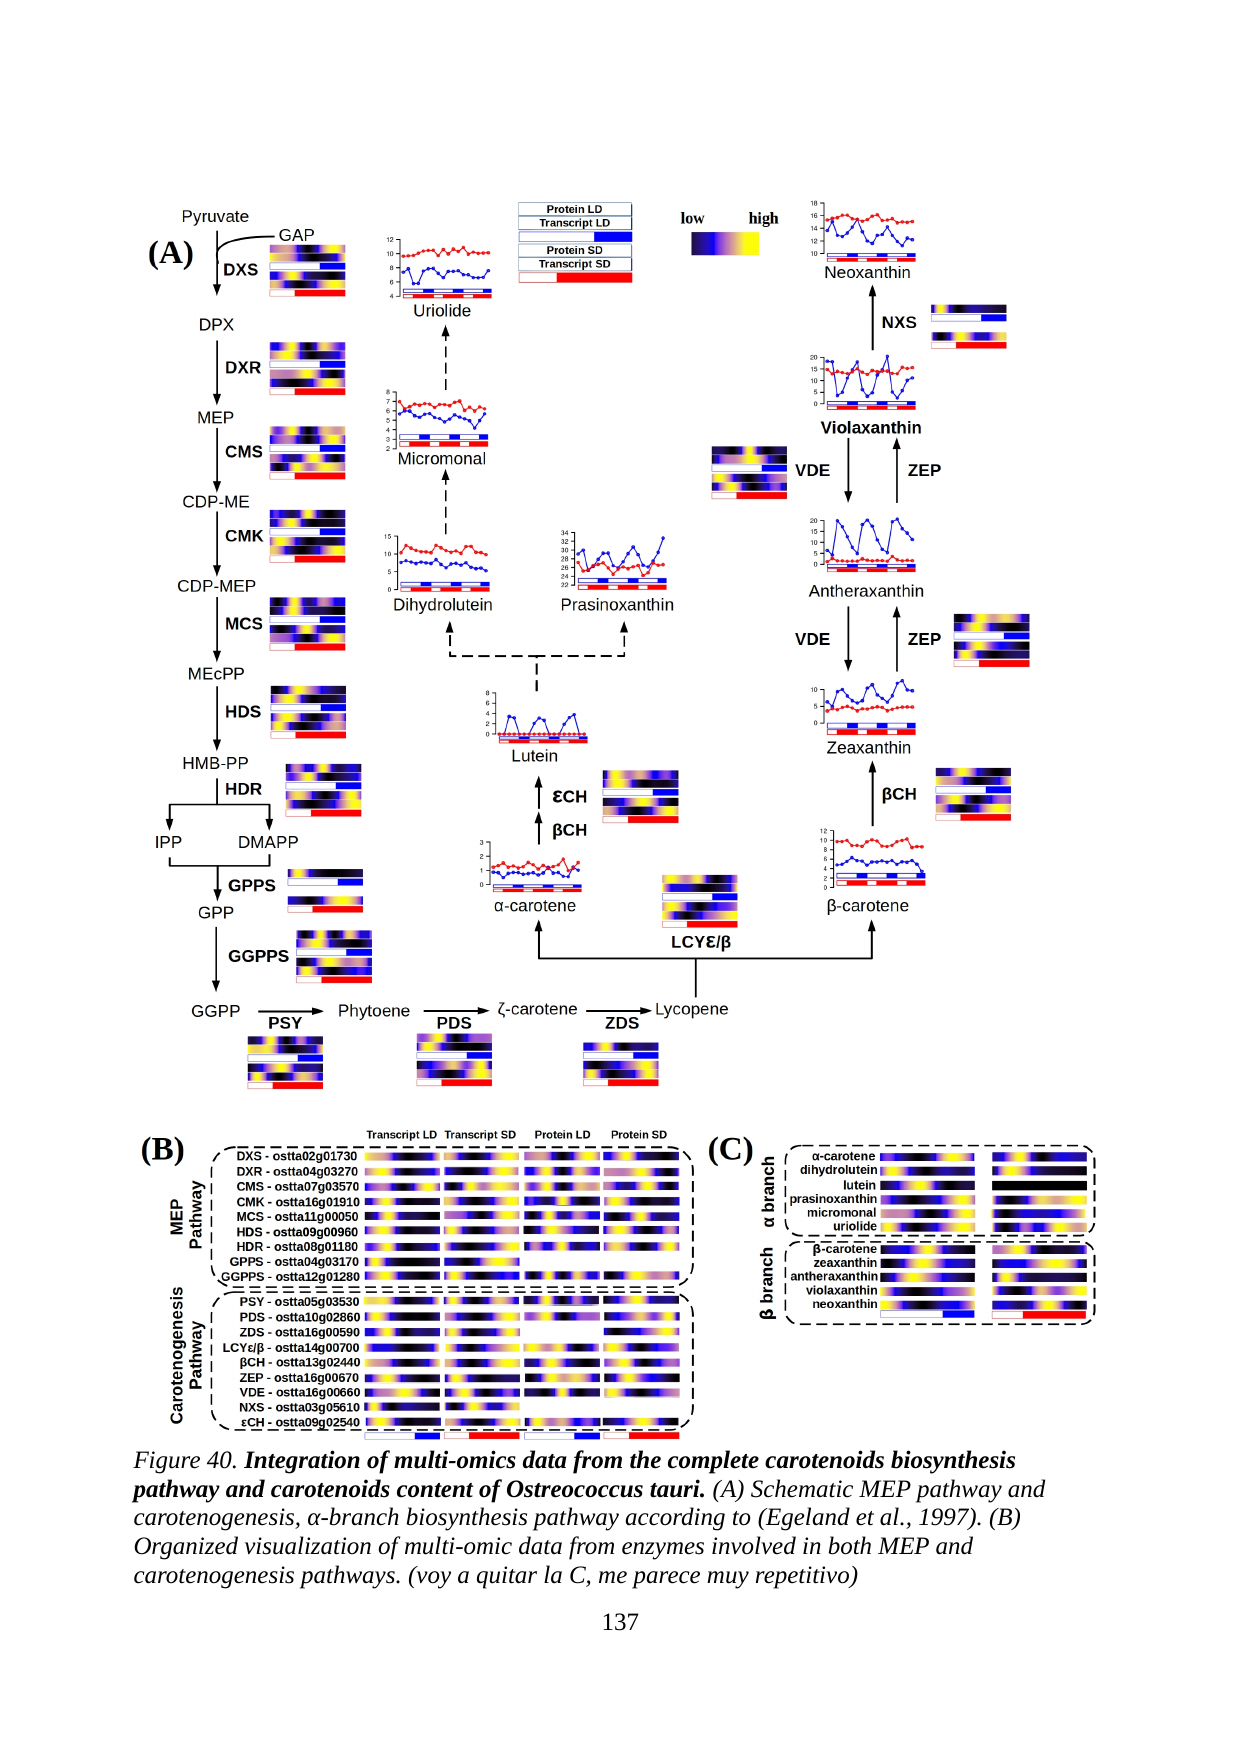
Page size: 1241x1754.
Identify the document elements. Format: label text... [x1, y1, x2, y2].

picture [133, 175, 1104, 1445]
text Figure 40. Integration of multi-omics data from the complete carotenoids biosynthesis pathway and carotenoids content of Ostreococcus tauri. (A) Schematic MEP pathway and carotenogenesis, α-branch biosynthesis pathway according to (Egeland et al., 1997). (B) Organized visualization of multi-omic data from enzymes involved in both MEP and carotenogenesis pathways. (voy a quitar la C, me parece muy repetitivo) [133, 1445, 1103, 1589]
